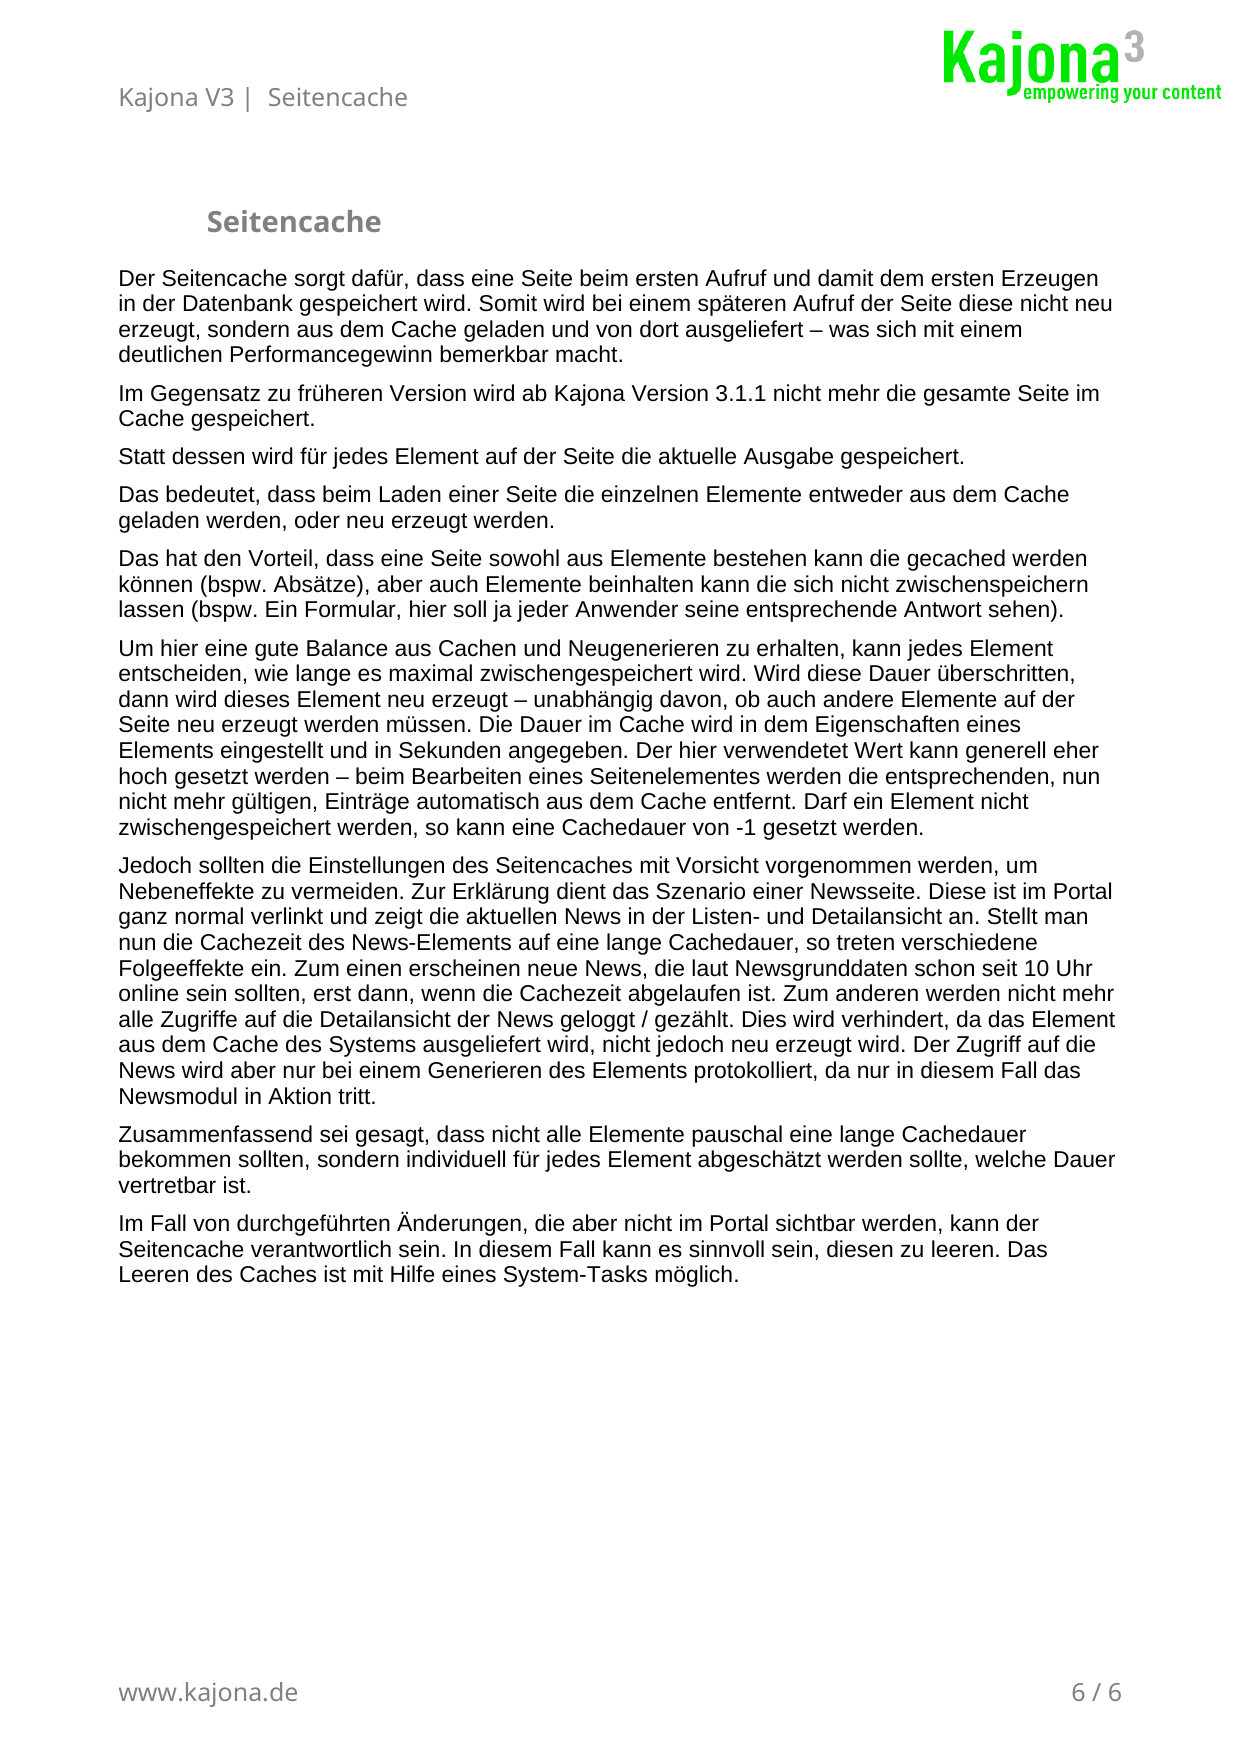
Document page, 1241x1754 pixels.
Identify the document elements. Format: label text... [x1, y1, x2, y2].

text Im Gegensatz zu früheren Version wird ab Kajona Version 3.1.1 nicht mehr die gesamte Seite im Cache gespeichert. [118, 380, 1122, 431]
picture [944, 30, 1221, 103]
text Das hat den Vorteil, dass eine Seite sowohl aus Elemente bestehen kann die gecached werden können (bspw. Absätze), aber auch Elemente beinhalten kann die sich nicht zwischenspeichern lassen (bspw. Ein Formular, hier soll ja jeder Anwender seine entsprechende Antwort sehen). [118, 546, 1122, 623]
text Zusammenfassend sei gesagt, dass nicht alle Elemente pauschal eine lange Cachedauer bekommen sollten, sondern individuell für jedes Element abgeschätzt werden sollte, welche Dauer vertretbar ist. [118, 1121, 1122, 1198]
text Der Seitencache sorgt dafür, dass eine Seite beim ersten Aufruf und damit dem ersten Erzeugen in der Datenbank gespeichert wird. Somit wird bei einem späteren Aufruf der Seite diese nicht neu erzeugt, sondern aus dem Cache geladen und von dort ausgeliefert – was sich mit einem deutlichen Performancegewinn bemerkbar macht. [118, 265, 1122, 368]
text Um hier eine gute Balance aus Cachen und Neugenerieren zu erhalten, kann jedes Element entscheiden, wie lange es maximal zwischengespeichert wird. Wird diese Dauer überschritten, dann wird dieses Element neu erzeugt – unabhängig davon, ob auch andere Elemente auf der Seite neu erzeugt werden müssen. Die Dauer im Cache wird in dem Eigenschaften eines Elements eingestellt und in Sekunden angegeben. Der hier verwendetet Wert kann generell eher hoch gesetzt werden – beim Bearbeiten eines Seitenelementes werden die entsprechenden, nun nicht mehr gültigen, Einträge automatisch aus dem Cache entfernt. Darf ein Element nicht zwischengespeichert werden, so kann eine Cachedauer von -1 gesetzt werden. [118, 635, 1122, 840]
text Das bedeutet, dass beim Laden einer Seite die einzelnen Elemente entweder aus dem Cache geladen werden, oder neu erzeugt werden. [118, 482, 1122, 533]
text Jedoch sollten die Einstellungen des Seitencaches mit Vorsicht vorgenommen werden, um Nebeneffekte zu vermeiden. Zur Erklärung dient das Szenario einer Newsseite. Diese ist im Portal ganz normal verlinkt und zeigt die aktuellen News in der Listen- und Detailansicht an. Stellt man nun die Cachezeit des News-Elements auf eine lange Cachedauer, so treten verschiedene Folgeeffekte ein. Zum einen erscheinen neue News, die laut Newsgrunddaten schon seit 10 Uhr online sein sollten, erst dann, wenn die Cachezeit abgelaufen ist. Zum anderen werden nicht mehr alle Zugriffe auf die Detailansicht der News geloggt / gezählt. Dies wird verhindert, da das Element aus dem Cache des Systems ausgeliefert wird, nicht jedoch neu erzeugt wird. Der Zugriff auf die News wird aber nur bei einem Generieren des Elements protokolliert, da nur in diesem Fall das Newsmodul in Aktion tritt. [118, 853, 1122, 1109]
subtitle Seitencache [118, 201, 1122, 241]
text Statt dessen wird für jedes Element auf der Seite die aktuelle Ausgabe gespeichert. [118, 444, 1122, 469]
text Im Fall von durchgeführten Änderungen, die aber nicht im Portal sichtbar werden, kann der Seitencache verantwortlich sein. In diesem Fall kann es sinnvoll sein, diesen zu leeren. Das Leeren des Caches ist mit Hilfe eines System-Tasks möglich. [118, 1211, 1122, 1288]
